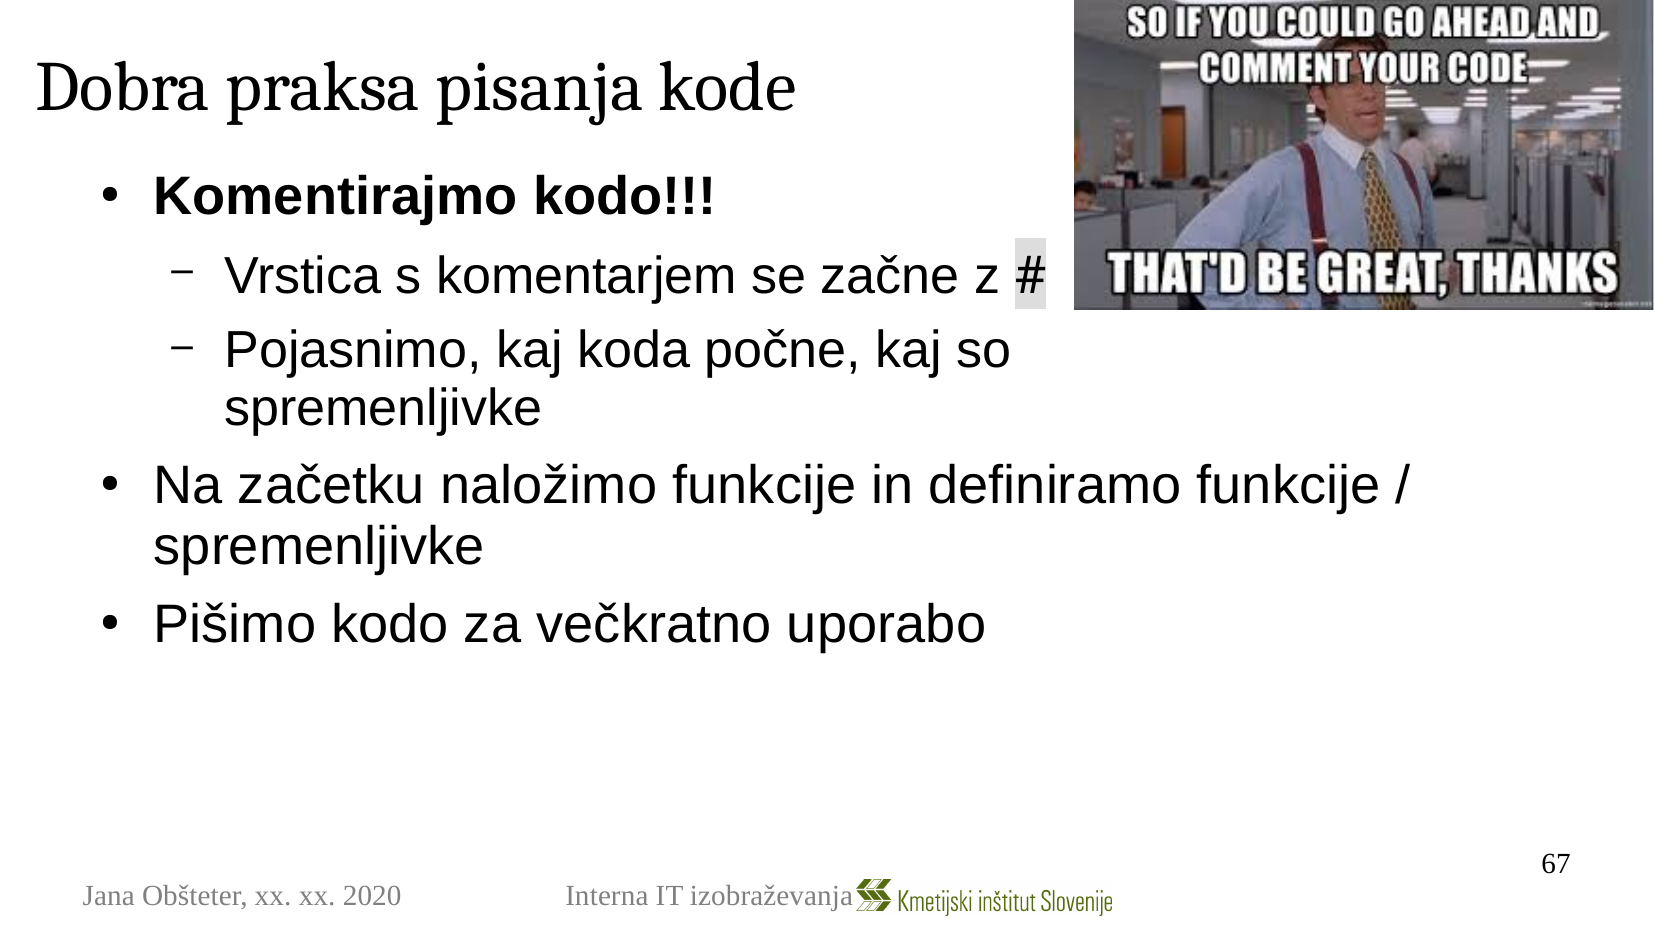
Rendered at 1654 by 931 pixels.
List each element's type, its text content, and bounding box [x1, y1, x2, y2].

picture [1074, 0, 1654, 310]
picture [856, 879, 1112, 916]
title Dobra praksa pisanja kode [35, 21, 1074, 154]
list Komentirajmo kodo!!! Vrstica s komentarjem se začne z # Pojasnimo, kaj koda počne, kaj so spremenljivke Na začetku naložimo funkcije in definiramo funkcije / spremenljivke Pišimo kodo za večkratno uporabo [82, 165, 1571, 769]
